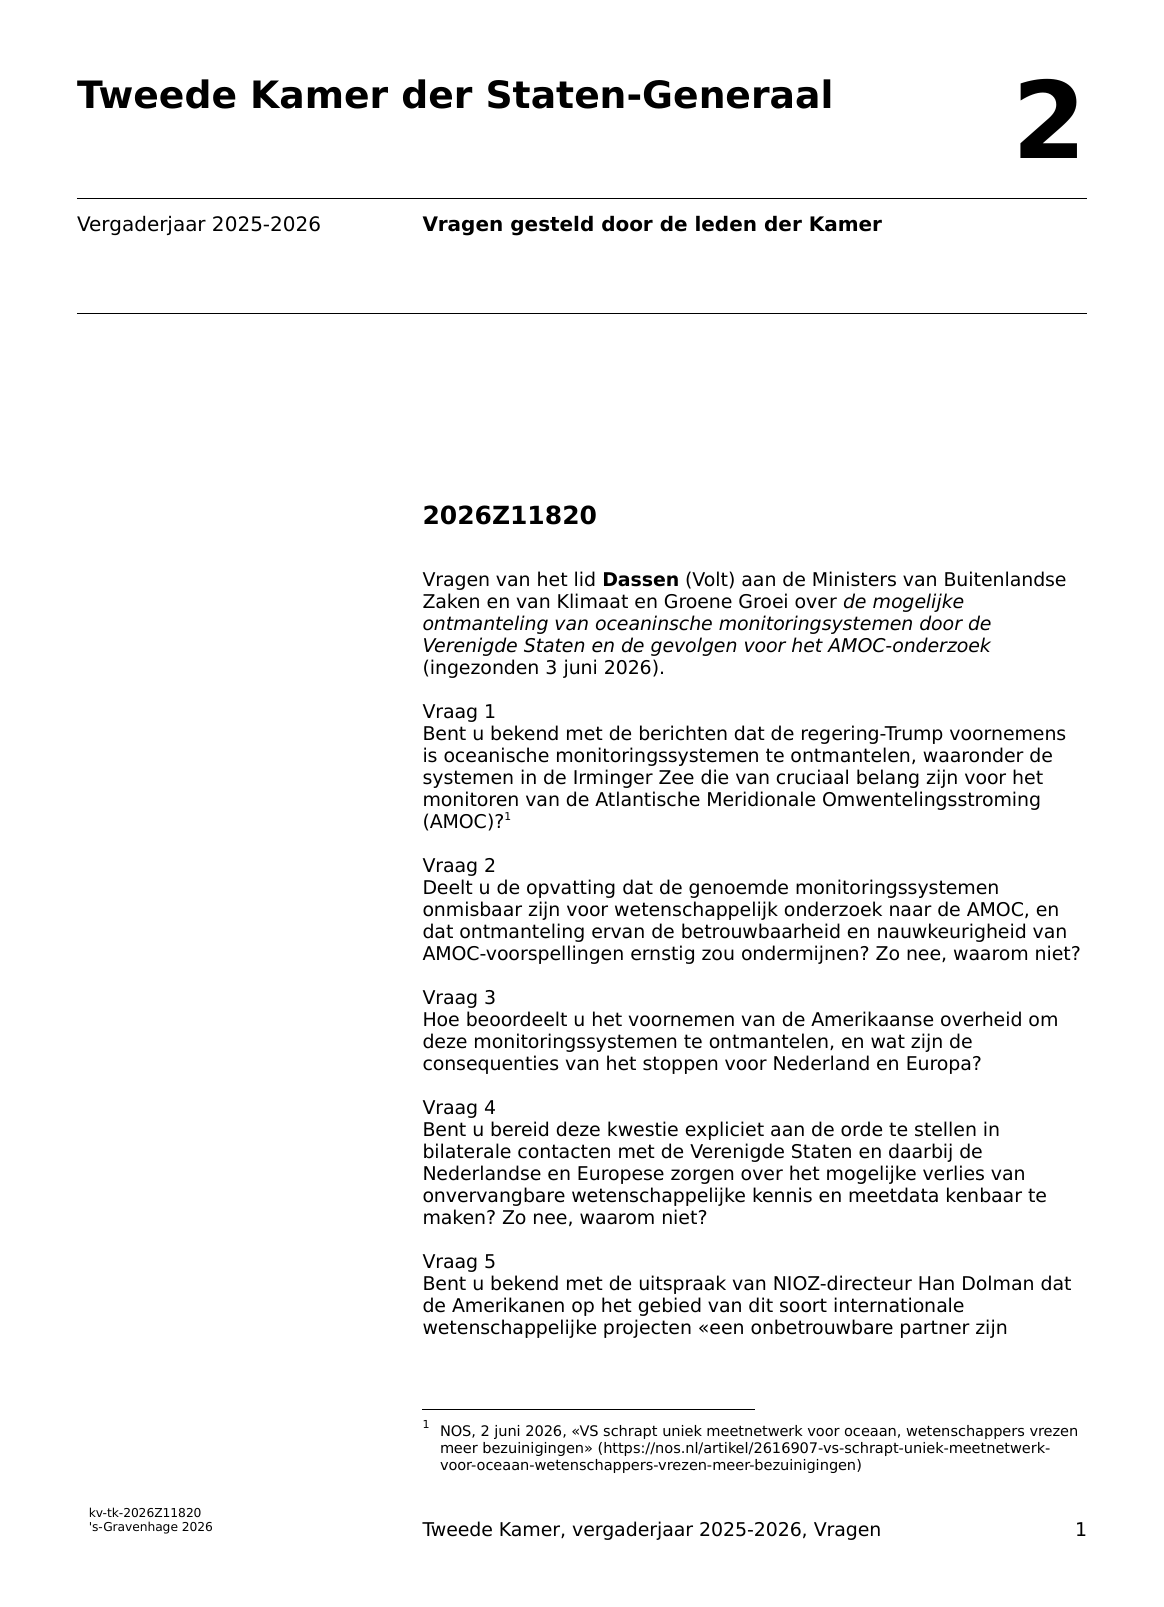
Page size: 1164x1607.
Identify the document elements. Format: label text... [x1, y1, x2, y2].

text Vraag 2 [422, 855, 1087, 877]
text Bent u bereid deze kwestie expliciet aan de orde te stellen in bilaterale contacten met de Verenigde Staten en daarbij de Nederlandse en Europese zorgen over het mogelijke verlies van onvervangbare wetenschappelijke kennis en meetdata kenbaar te maken? Zo nee, waarom niet? [422, 1119, 1087, 1229]
table_cell Vergaderjaar 2025-2026 [77, 199, 422, 313]
table_header Tweede Kamer der Staten-Generaal [77, 59, 886, 198]
text Deelt u de opvatting dat de genoemde monitoringssystemen onmisbaar zijn voor wetenschappelijk onderzoek naar de AMOC, en dat ontmanteling ervan de betrouwbaarheid en nauwkeurigheid van AMOC-voorspellingen ernstig zou ondermijnen? Zo nee, waarom niet? [422, 877, 1087, 965]
text Bent u bekend met de berichten dat de regering-Trump voornemens is oceanische monitoringssystemen te ontmantelen, waaronder de systemen in de Irminger Zee die van cruciaal belang zijn voor het monitoren van de Atlantische Meridionale Omwentelingsstroming (AMOC)? [422, 723, 1087, 833]
table_header 2 [886, 59, 1087, 198]
text Vraag 5 [422, 1251, 1087, 1273]
text Vraag 3 [422, 987, 1087, 1009]
text 's-Gravenhage 2026 [88, 1520, 323, 1534]
table_cell Vragen gesteld door de leden der Kamer [422, 199, 1087, 313]
text Hoe beoordeelt u het voornemen van de Amerikaanse overheid om deze monitoringssystemen te ontmantelen, en wat zijn de consequenties van het stoppen voor Nederland en Europa? [422, 1009, 1087, 1075]
text 2026Z11820 [422, 501, 1087, 531]
text Vraag 4 [422, 1097, 1087, 1119]
text NOS, 2 juni 2026, «VS schrapt uniek meetnetwerk voor oceaan, wetenschappers vrezen meer bezuinigingen» (https://nos.nl/artikel/2616907-vs-schrapt-uniek-meetnetwerk-voor-oceaan-wetenschappers-vrezen-meer-bezuinigingen) [422, 1418, 1087, 1474]
text Vraag 1 [422, 701, 1087, 723]
text Bent u bekend met de uitspraak van NIOZ-directeur Han Dolman dat de Amerikanen op het gebied van dit soort internationale wetenschappelijke projecten «een onbetrouwbare partner zijn [422, 1273, 1087, 1339]
text kv-tk-2026Z11820 [88, 1506, 323, 1520]
text Vragen van het lid Dassen (Volt) aan de Ministers van Buitenlandse Zaken en van Klimaat en Groene Groei over de mogelijke ontmanteling van oceaninsche monitoringsystemen door de Verenigde Staten en de gevolgen voor het AMOC-onderzoek (ingezonden 3 juni 2026). [422, 569, 1087, 679]
